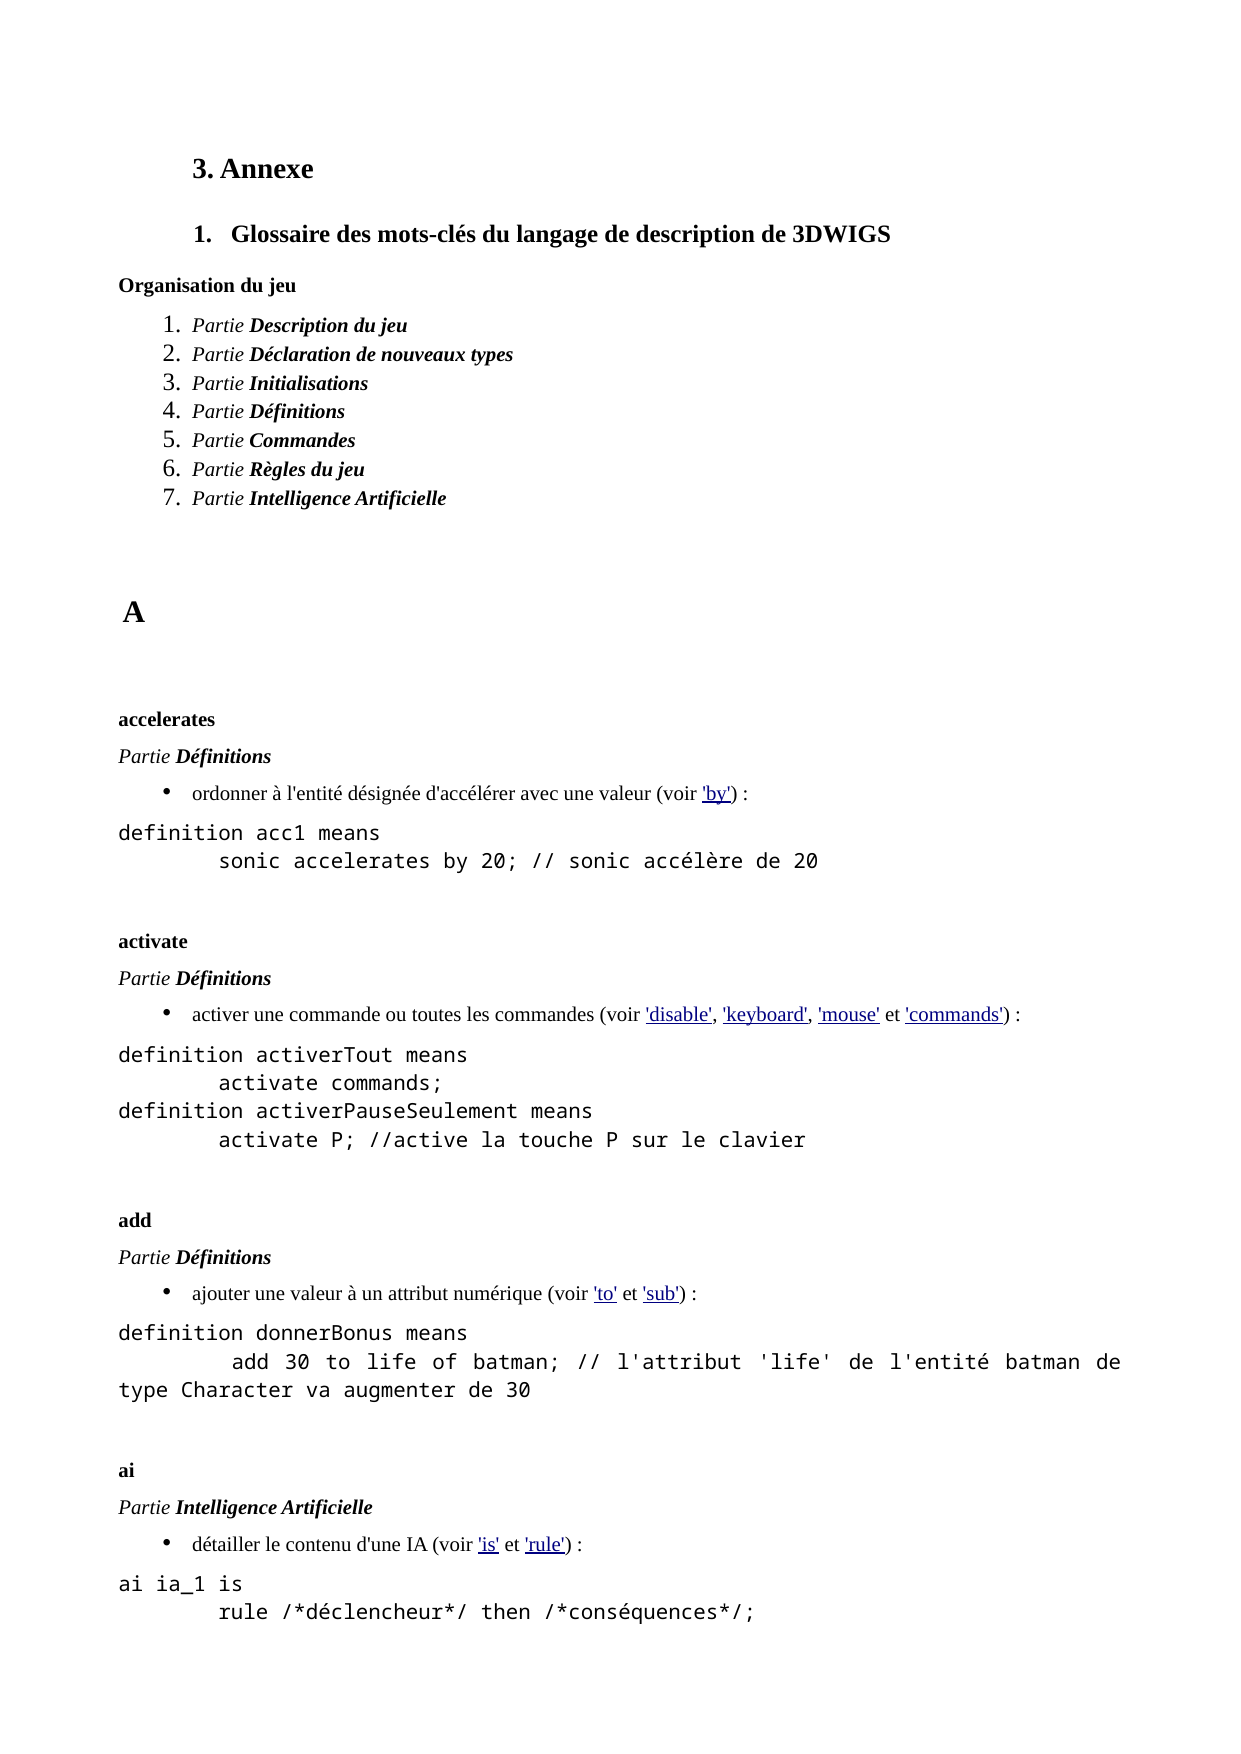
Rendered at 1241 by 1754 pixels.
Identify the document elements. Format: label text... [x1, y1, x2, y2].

text Partie Définitions [118, 744, 1122, 768]
list Partie Intelligence Artificielle [162, 482, 1122, 510]
subtitle add [118, 1208, 1122, 1232]
list Partie Déclaration de nouveaux types [162, 338, 1122, 367]
subtitle Organisation du jeu [118, 272, 1122, 297]
list détailler le contenu d'une IA (voir 'is' et 'rule') : [162, 1531, 1122, 1556]
text definition activerTout means [118, 1040, 1122, 1068]
subtitle accelerates [118, 707, 1122, 731]
list activer une commande ou toutes les commandes (voir 'disable', 'keyboard', 'mouse' et 'commands') : [162, 1002, 1122, 1027]
list ajouter une valeur à un attribut numérique (voir 'to' et 'sub') : [162, 1281, 1122, 1306]
subtitle ai [118, 1458, 1122, 1482]
text Partie Intelligence Artificielle [118, 1495, 1122, 1519]
subtitle A [118, 589, 1122, 633]
text 3. Annexe [118, 152, 1122, 185]
list ordonner à l'entité désignée d'accélérer avec une valeur (voir 'by') : [162, 781, 1122, 805]
text Partie Définitions [118, 966, 1122, 990]
text definition activerPauseSeulement means [118, 1097, 1122, 1125]
text definition donnerBonus means [118, 1318, 1122, 1347]
text rule /*déclencheur*/ then /*conséquences*/; [118, 1597, 1122, 1626]
text ai ia_1 is [118, 1569, 1122, 1597]
text add 30 to life of batman; // l'attribut 'life' de l'entité batman de type Character va augmenter de 30 [118, 1347, 1122, 1404]
text definition acc1 means [118, 818, 1122, 846]
list Glossaire des mots-clés du langage de description de 3DWIGS [193, 219, 1122, 247]
list Partie Règles du jeu [162, 453, 1122, 482]
list Partie Définitions [162, 395, 1122, 424]
list Partie Initialisations [162, 367, 1122, 395]
text activate P; //active la touche P sur le clavier [118, 1125, 1122, 1153]
subtitle activate [118, 929, 1122, 953]
list Partie Description du jeu [162, 309, 1122, 338]
text sonic accelerates by 20; // sonic accélère de 20 [118, 846, 1122, 875]
text activate commands; [118, 1068, 1122, 1097]
list Partie Commandes [162, 424, 1122, 453]
text Partie Définitions [118, 1244, 1122, 1269]
